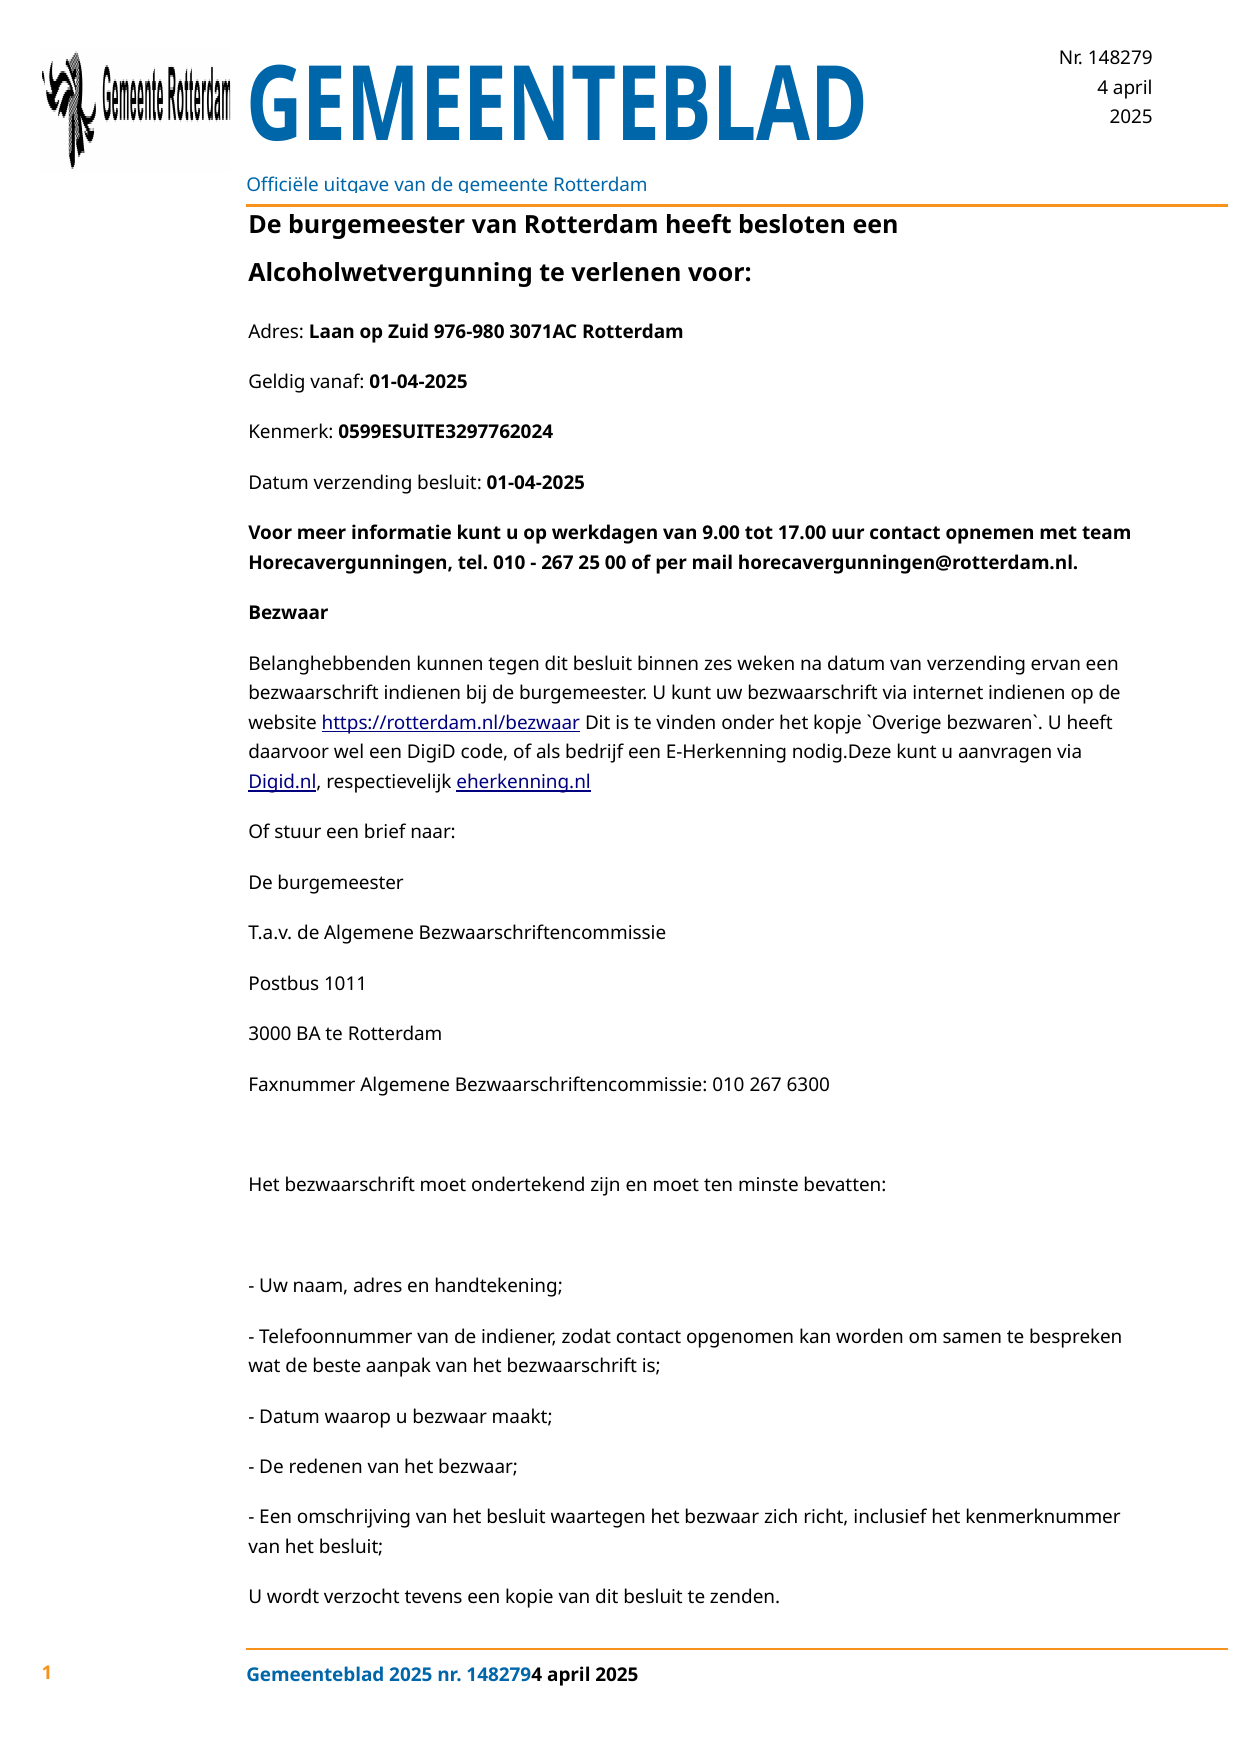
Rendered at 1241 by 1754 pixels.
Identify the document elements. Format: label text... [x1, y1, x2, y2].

text Of stuur een brief naar: [248, 819, 1152, 844]
text Belanghebbenden kunnen tegen dit besluit binnen zes weken na datum van verzending ervan een bezwaarschrift indienen bij de burgemeester. U kunt uw bezwaarschrift via internet indienen op de website https://rotterdam.nl/bezwaar Dit is te vinden onder het kopje `Overige bezwaren`. U heeft daarvoor wel een DigiD code, of als bedrijf een E-Herkenning nodig.Deze kunt u aanvragen via Digid.nl, respectievelijk eherkenning.nl [248, 650, 1152, 794]
text - Datum waarop u bezwaar maakt; [248, 1403, 1152, 1429]
text De burgemeester [248, 869, 1152, 895]
text U wordt verzocht tevens een kopie van dit besluit te zenden. [248, 1584, 1152, 1609]
picture [41, 47, 231, 172]
text Voor meer informatie kunt u op werkdagen van 9.00 tot 17.00 uur contact opnemen met team Horecavergunningen, tel. 010 - 267 25 00 of per mail horecavergunningen@rotterdam.nl. [248, 519, 1152, 575]
text Datum verzending besluit: 01-04-2025 [248, 469, 1152, 495]
text - De redenen van het bezwaar; [248, 1453, 1152, 1479]
text De burgemeester van Rotterdam heeft besloten een Alcoholwetvergunning te verlenen voor: [248, 207, 1152, 288]
text - Telefoonnummer van de indiener, zodat contact opgenomen kan worden om samen te bespreken wat de beste aanpak van het bezwaarschrift is; [248, 1323, 1152, 1378]
text T.a.v. de Algemene Bezwaarschriftencommissie [248, 919, 1152, 945]
text - Uw naam, adres en handtekening; [248, 1272, 1152, 1298]
text Adres: Laan op Zuid 976-980 3071AC Rotterdam [248, 318, 1152, 344]
text - Een omschrijving van het besluit waartegen het bezwaar zich richt, inclusief het kenmerknummer van het besluit; [248, 1504, 1152, 1559]
text 3000 BA te Rotterdam [248, 1020, 1152, 1046]
text Kenmerk: 0599ESUITE3297762024 [248, 419, 1152, 444]
text Geldig vanaf: 01-04-2025 [248, 368, 1152, 394]
text Bezwaar [248, 599, 1152, 625]
text Faxnummer Algemene Bezwaarschriftencommissie: 010 267 6300 [248, 1071, 1152, 1097]
text Postbus 1011 [248, 970, 1152, 996]
text Het bezwaarschrift moet ondertekend zijn en moet ten minste bevatten: [248, 1172, 1152, 1197]
